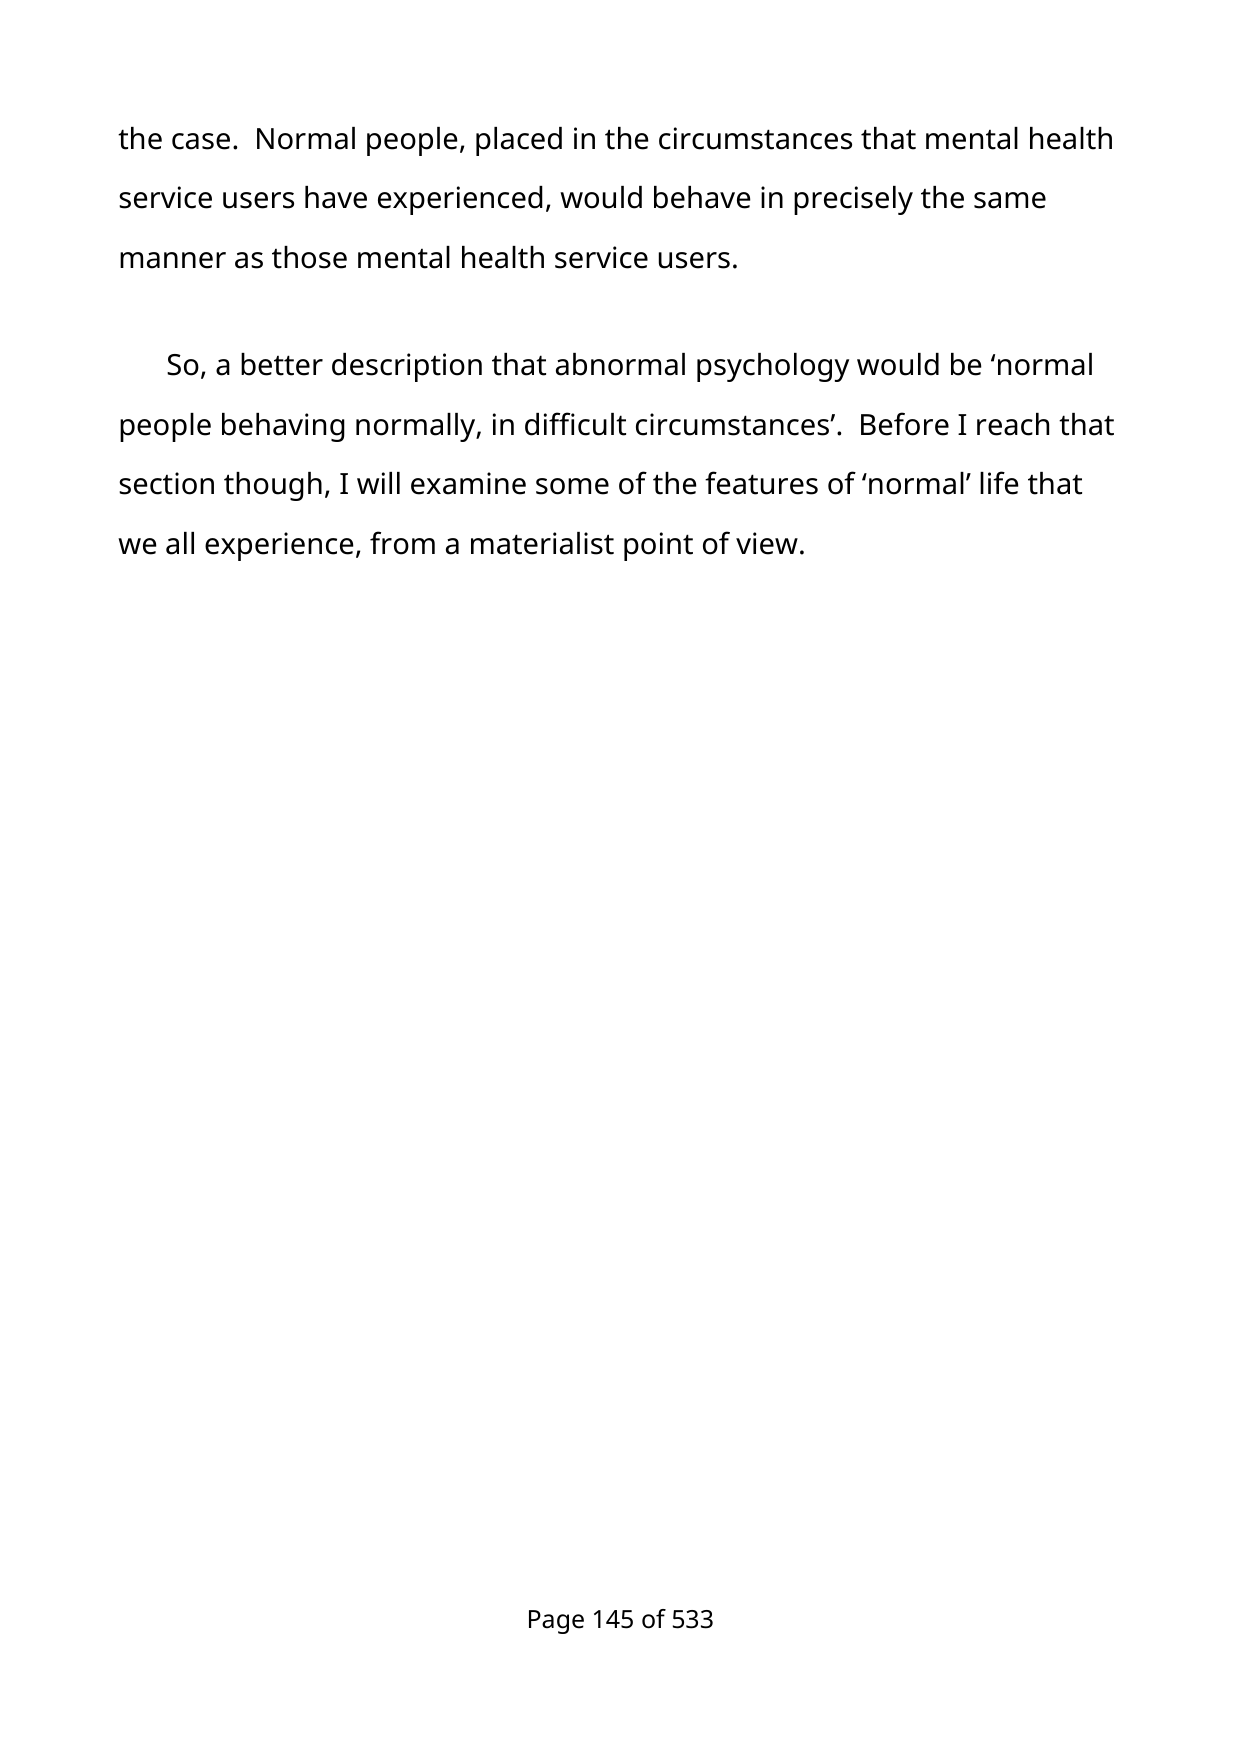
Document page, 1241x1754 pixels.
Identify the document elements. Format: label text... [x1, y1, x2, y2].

text So, a better description that abnormal psychology would be ‘normal people behaving normally, in difficult circumstances’. Before I reach that section though, I will examine some of the features of ‘normal’ life that we all experience, from a materialist point of view. [118, 344, 1122, 563]
text the case. Normal people, placed in the circumstances that mental health service users have experienced, would behave in precisely the same manner as those mental health service users. [118, 118, 1122, 277]
